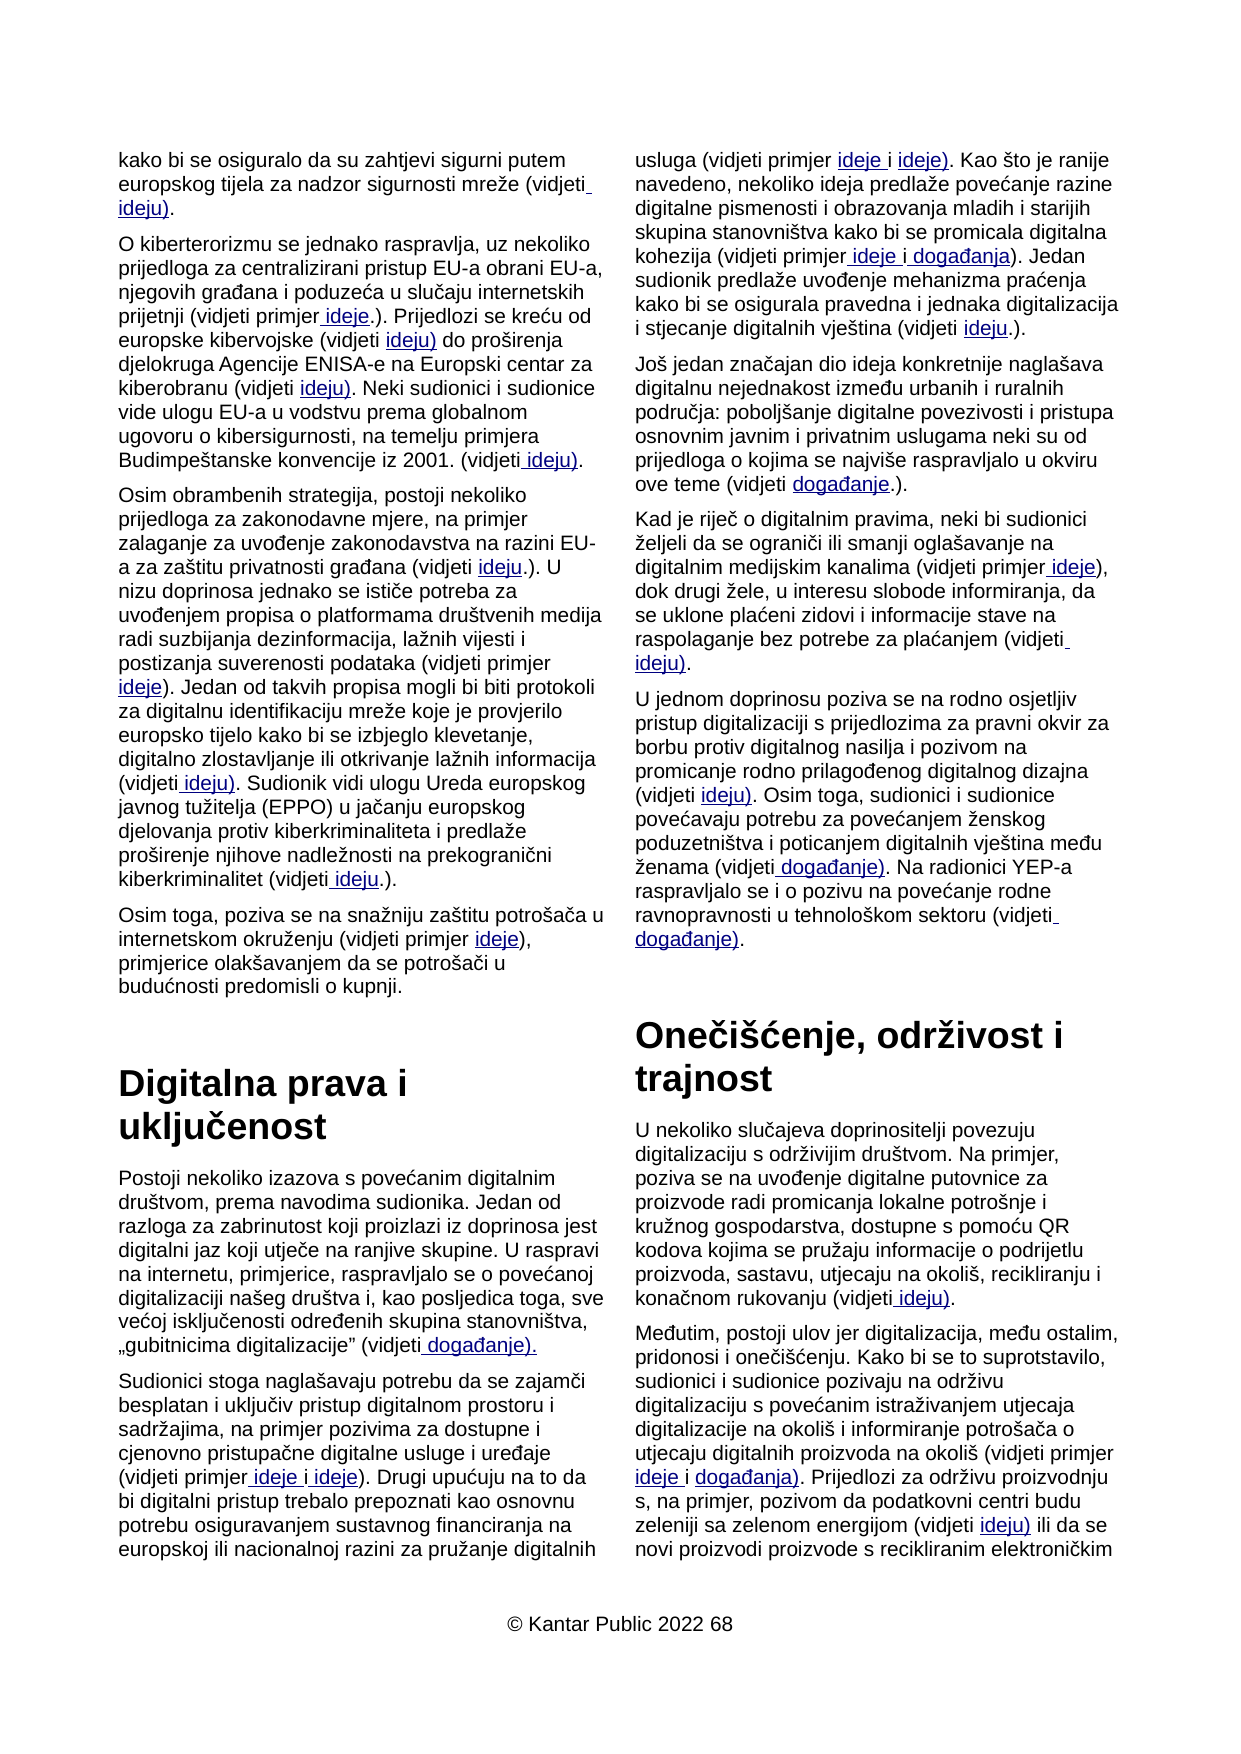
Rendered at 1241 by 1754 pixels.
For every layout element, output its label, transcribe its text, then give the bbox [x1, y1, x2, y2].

text Još jedan značajan dio ideja konkretnije naglašava digitalnu nejednakost između urbanih i ruralnih područja: poboljšanje digitalne povezivosti i pristupa osnovnim javnim i privatnim uslugama neki su od prijedloga o kojima se najviše raspravljalo u okviru ove teme (vidjeti događanje.). [635, 352, 1122, 495]
subtitle Onečišćenje, održivost i trajnost [635, 1013, 1122, 1099]
text Kad je riječ o digitalnim pravima, neki bi sudionici željeli da se ograniči ili smanji oglašavanje na digitalnim medijskim kanalima (vidjeti primjer ideje), dok drugi žele, u interesu slobode informiranja, da se uklone plaćeni zidovi i informacije stave na raspolaganje bez potrebe za plaćanjem (vidjeti ideju). [635, 507, 1122, 675]
text Sudionici stoga naglašavaju potrebu da se zajamči besplatan i uključiv pristup digitalnom prostoru i sadržajima, na primjer pozivima za dostupne i cjenovno pristupačne digitalne usluge i uređaje (vidjeti primjer ideje i ideje). Drugi upućuju na to da bi digitalni pristup trebalo prepoznati kao osnovnu potrebu osiguravanjem sustavnog financiranja na europskoj ili nacionalnoj razini za pružanje digitalnih [118, 1369, 605, 1561]
text O kiberterorizmu se jednako raspravlja, uz nekoliko prijedloga za centralizirani pristup EU-a obrani EU-a, njegovih građana i poduzeća u slučaju internetskih prijetnji (vidjeti primjer ideje.). Prijedlozi se kreću od europske kibervojske (vidjeti ideju) do proširenja djelokruga Agencije ENISA-e na Europski centar za kiberobranu (vidjeti ideju). Neki sudionici i sudionice vide ulogu EU-a u vodstvu prema globalnom ugovoru o kibersigurnosti, na temelju primjera Budimpeštanske konvencije iz 2001. (vidjeti ideju). [118, 232, 605, 471]
text usluga (vidjeti primjer ideje i ideje). Kao što je ranije navedeno, nekoliko ideja predlaže povećanje razine digitalne pismenosti i obrazovanja mladih i starijih skupina stanovništva kako bi se promicala digitalna kohezija (vidjeti primjer ideje i događanja). Jedan sudionik predlaže uvođenje mehanizma praćenja kako bi se osigurala pravedna i jednaka digitalizacija i stjecanje digitalnih vještina (vidjeti ideju.). [635, 148, 1122, 340]
text Postoji nekoliko izazova s povećanim digitalnim društvom, prema navodima sudionika. Jedan od razloga za zabrinutost koji proizlazi iz doprinosa jest digitalni jaz koji utječe na ranjive skupine. U raspravi na internetu, primjerice, raspravljalo se o povećanoj digitalizaciji našeg društva i, kao posljedica toga, sve većoj isključenosti određenih skupina stanovništva, „gubitnicima digitalizacije” (vidjeti događanje). [118, 1166, 605, 1357]
text kako bi se osiguralo da su zahtjevi sigurni putem europskog tijela za nadzor sigurnosti mreže (vidjeti ideju). [118, 148, 605, 220]
text Osim toga, poziva se na snažniju zaštitu potrošača u internetskom okruženju (vidjeti primjer ideje), primjerice olakšavanjem da se potrošači u budućnosti predomisli o kupnji. [118, 902, 605, 998]
subtitle Digitalna prava i uključenost [118, 1061, 605, 1147]
text U jednom doprinosu poziva se na rodno osjetljiv pristup digitalizaciji s prijedlozima za pravni okvir za borbu protiv digitalnog nasilja i pozivom na promicanje rodno prilagođenog digitalnog dizajna (vidjeti ideju). Osim toga, sudionici i sudionice povećavaju potrebu za povećanjem ženskog poduzetništva i poticanjem digitalnih vještina među ženama (vidjeti događanje). Na radionici YEP-a raspravljalo se i o pozivu na povećanje rodne ravnopravnosti u tehnološkom sektoru (vidjeti događanje). [635, 687, 1122, 950]
text U nekoliko slučajeva doprinositelji povezuju digitalizaciju s održivijim društvom. Na primjer, poziva se na uvođenje digitalne putovnice za proizvode radi promicanja lokalne potrošnje i kružnog gospodarstva, dostupne s pomoću QR kodova kojima se pružaju informacije o podrijetlu proizvoda, sastavu, utjecaju na okoliš, recikliranju i konačnom rukovanju (vidjeti ideju). [635, 1118, 1122, 1309]
text Međutim, postoji ulov jer digitalizacija, među ostalim, pridonosi i onečišćenju. Kako bi se to suprotstavilo, sudionici i sudionice pozivaju na održivu digitalizaciju s povećanim istraživanjem utjecaja digitalizacije na okoliš i informiranje potrošača o utjecaju digitalnih proizvoda na okoliš (vidjeti primjer ideje i događanja). Prijedlozi za održivu proizvodnju s, na primjer, pozivom da podatkovni centri budu zeleniji sa zelenom energijom (vidjeti ideju) ili da se novi proizvodi proizvode s recikliranim elektroničkim [635, 1321, 1122, 1561]
text Osim obrambenih strategija, postoji nekoliko prijedloga za zakonodavne mjere, na primjer zalaganje za uvođenje zakonodavstva na razini EU-a za zaštitu privatnosti građana (vidjeti ideju.). U nizu doprinosa jednako se ističe potreba za uvođenjem propisa o platformama društvenih medija radi suzbijanja dezinformacija, lažnih vijesti i postizanja suverenosti podataka (vidjeti primjer ideje). Jedan od takvih propisa mogli bi biti protokoli za digitalnu identifikaciju mreže koje je provjerilo europsko tijelo kako bi se izbjeglo klevetanje, digitalno zlostavljanje ili otkrivanje lažnih informacija (vidjeti ideju). Sudionik vidi ulogu Ureda europskog javnog tužitelja (EPPO) u jačanju europskog djelovanja protiv kiberkriminaliteta i predlaže proširenje njihove nadležnosti na prekogranični kiberkriminalitet (vidjeti ideju.). [118, 483, 605, 891]
